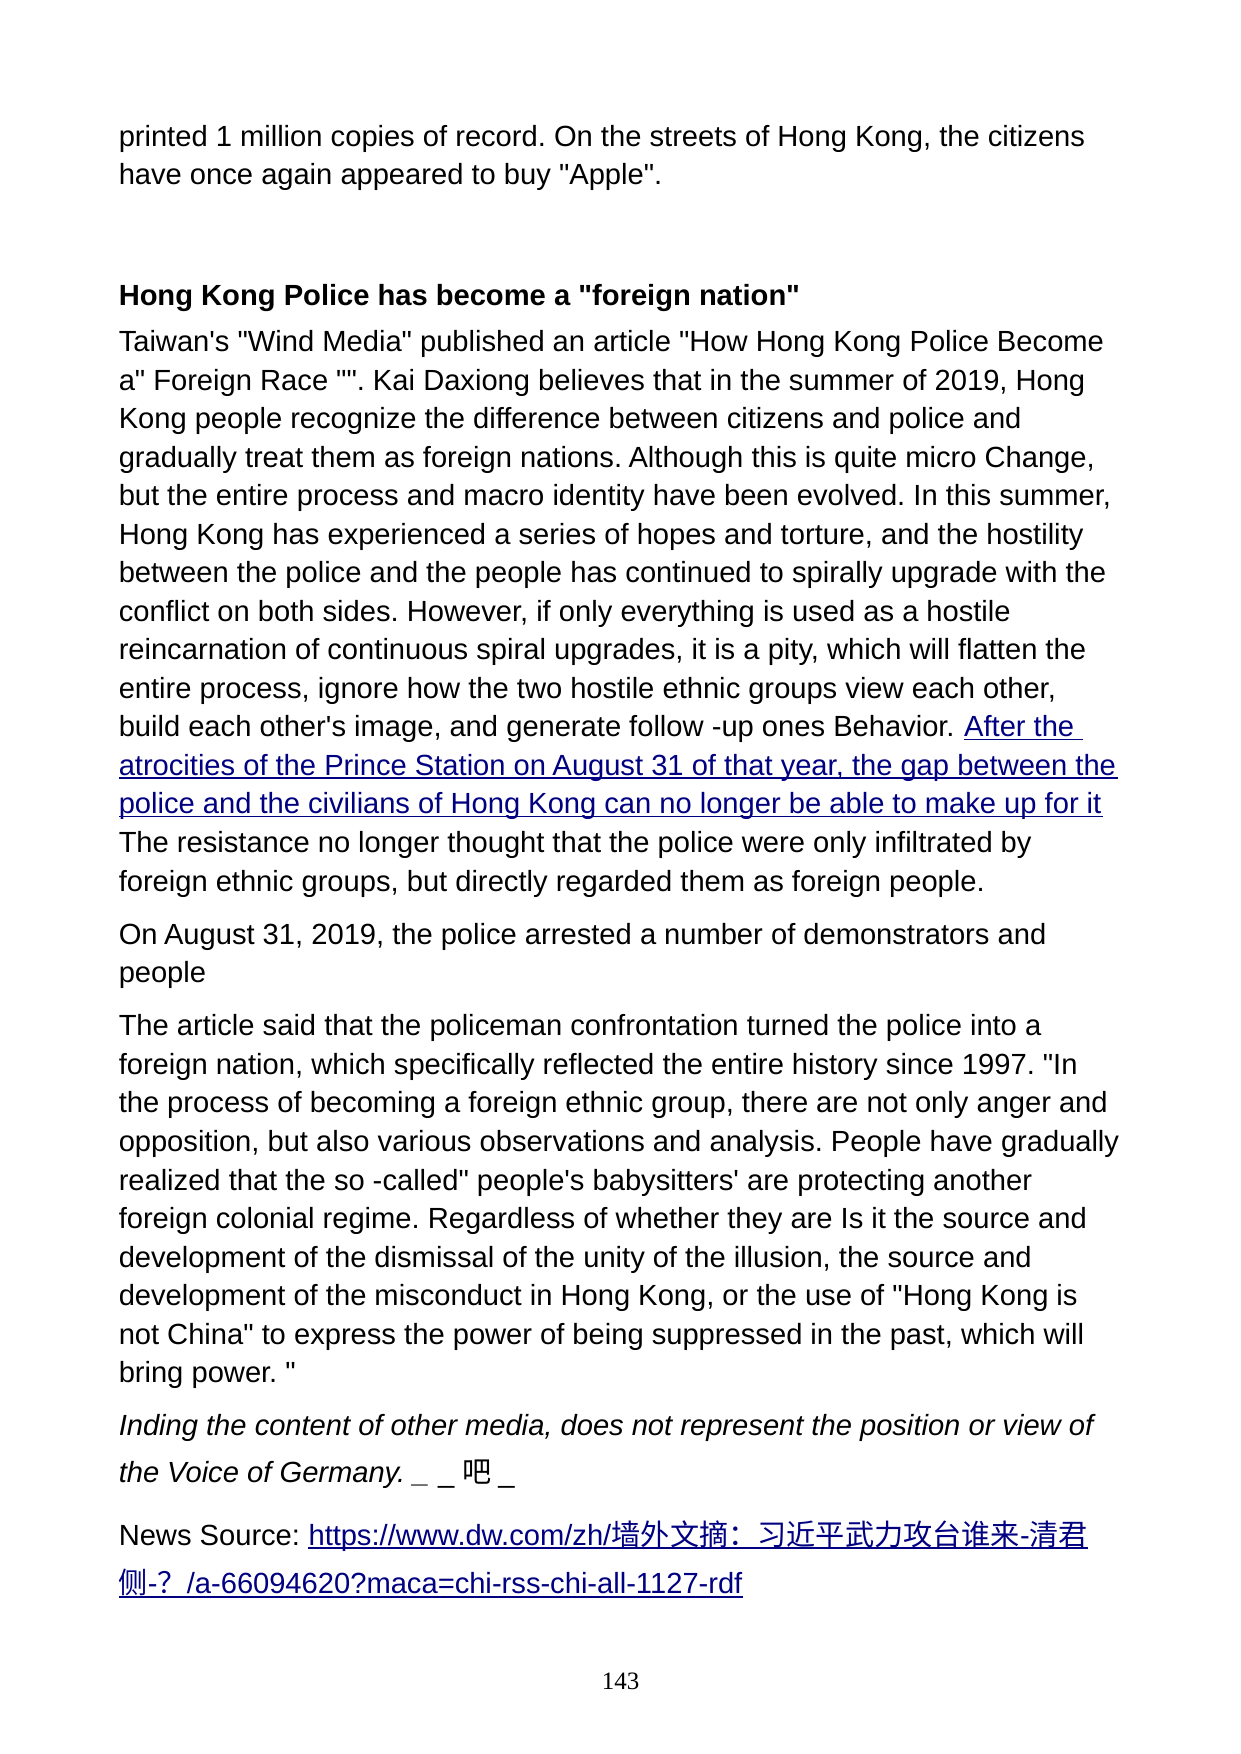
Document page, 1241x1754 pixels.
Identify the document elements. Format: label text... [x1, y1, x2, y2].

text printed 1 million copies of record. On the streets of Hong Kong, the citizens have once again appeared to buy "Apple". [118, 118, 1122, 191]
text News Source: https://www.dw.com/zh/墙外文摘：习近平武力攻台谁来-清君侧-？/a-66094620?maca=chi-rss-chi-all-1127-rdf [118, 1511, 1122, 1602]
text Taiwan's "Wind Media" published an article "How Hong Kong Police Become a" Foreign Race "". Kai Daxiong believes that in the summer of 2019, Hong Kong people recognize the difference between citizens and police and gradually treat them as foreign nations. Although this is quite micro Change, but the entire process and macro identity have been evolved. In this summer, Hong Kong has experienced a series of hopes and torture, and the hostility between the police and the people has continued to spirally upgrade with the conflict on both sides. However, if only everything is used as a hostile reincarnation of continuous spiral upgrades, it is a pity, which will flatten the entire process, ignore how the two hostile ethnic groups view each other, build each other's image, and generate follow -up ones Behavior. After the atrocities of the Prince Station on August 31 of that year, the gap between the police and the civilians of Hong Kong can no longer be able to make up for it The resistance no longer thought that the police were only infiltrated by foreign ethnic groups, but directly regarded them as foreign people. [118, 324, 1122, 897]
subtitle Hong Kong Police has become a "foreign nation" [118, 278, 1122, 311]
text On August 31, 2019, the police arrested a number of demonstrators and people [118, 917, 1122, 989]
text Inding the content of other media, does not represent the position or view of the Voice of Germany. _ _ 吧 _ [118, 1408, 1122, 1490]
text The article said that the policeman confrontation turned the police into a foreign nation, which specifically reflected the entire history since 1997. "In the process of becoming a foreign ethnic group, there are not only anger and opposition, but also various observations and analysis. People have gradually realized that the so -called" people's babysitters' are protecting another foreign colonial regime. Regardless of whether they are Is it the source and development of the dismissal of the unity of the illusion, the source and development of the misconduct in Hong Kong, or the use of "Hong Kong is not China" to express the power of being suppressed in the past, which will bring power. " [118, 1008, 1122, 1389]
